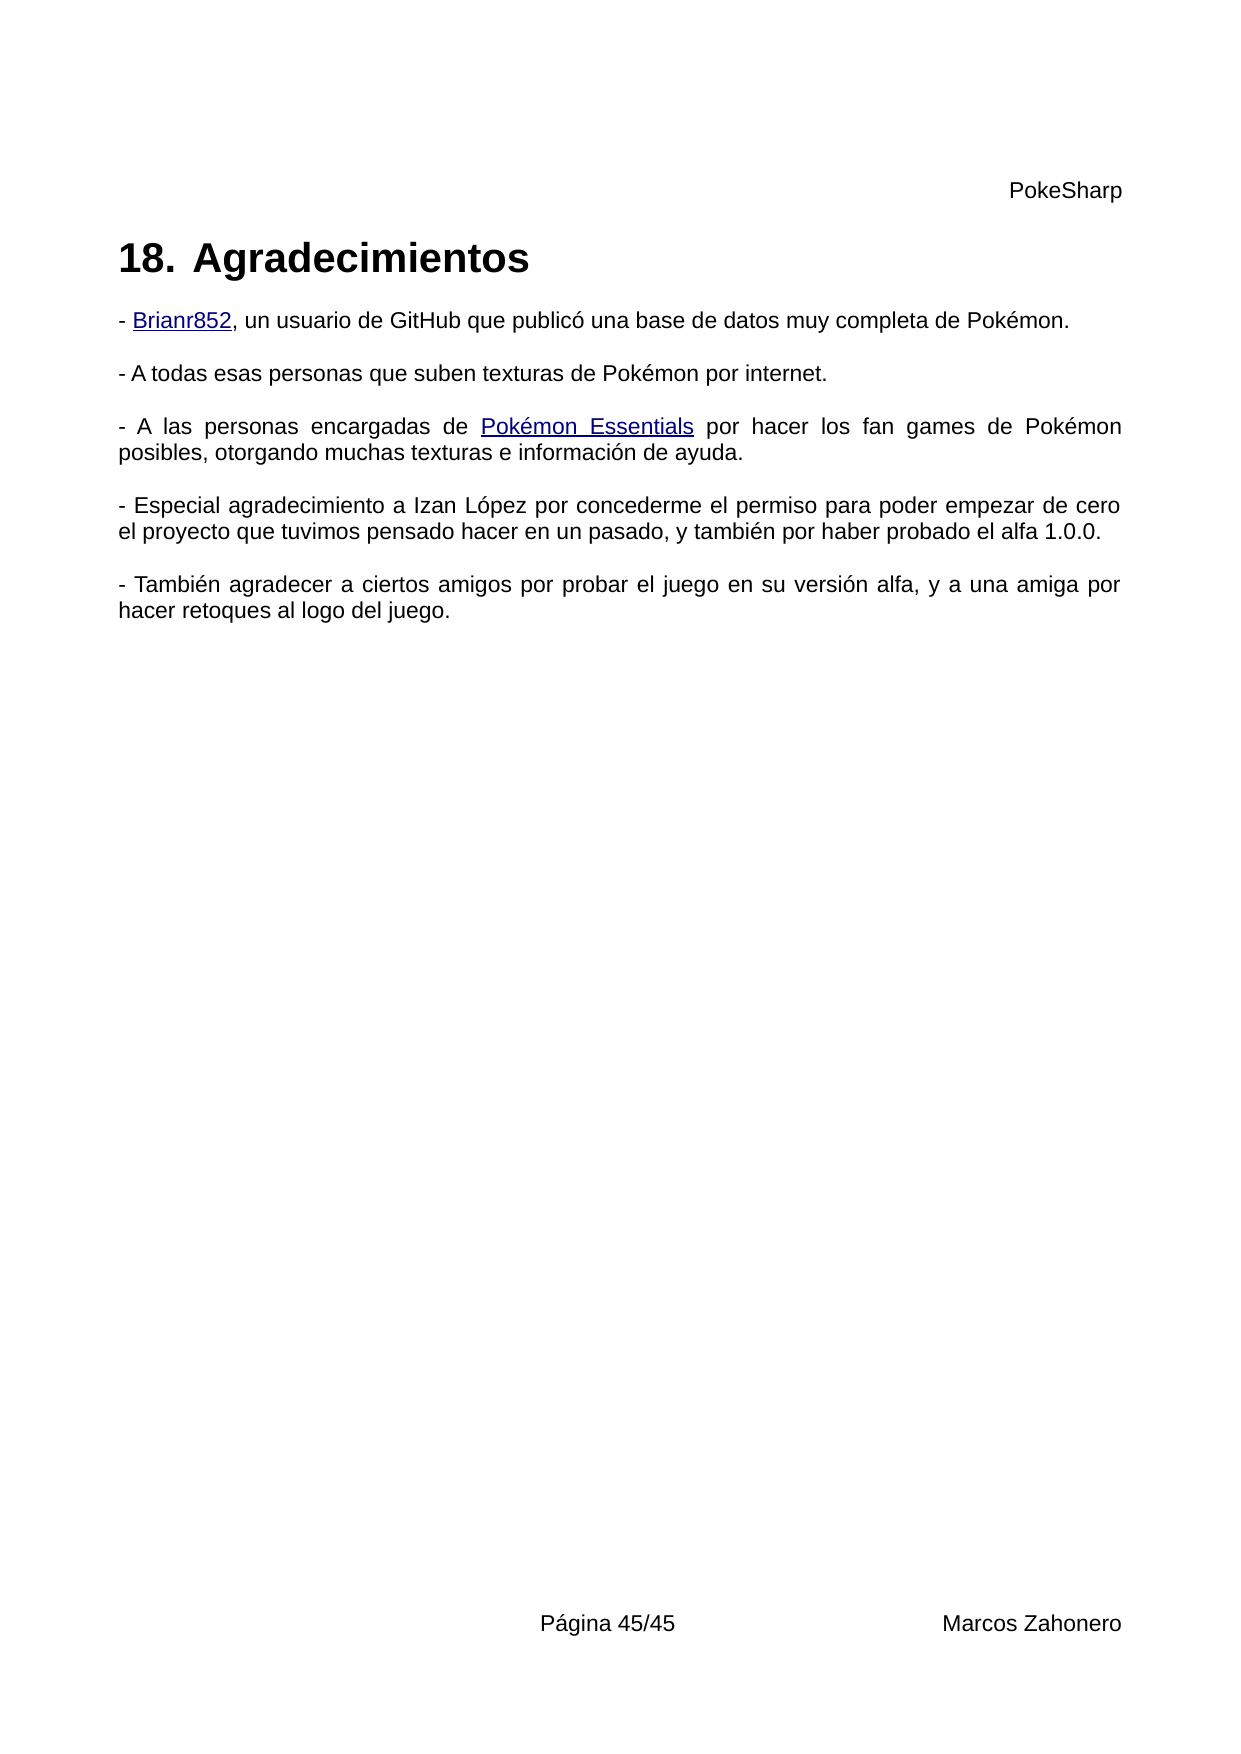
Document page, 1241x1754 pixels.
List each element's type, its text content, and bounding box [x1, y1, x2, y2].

text - A todas esas personas que suben texturas de Pokémon por internet. [118, 360, 1122, 386]
subtitle Agradecimientos [118, 233, 1122, 281]
text - A las personas encargadas de Pokémon Essentials por hacer los fan games de Pokémon posibles, otorgando muchas texturas e información de ayuda. [118, 413, 1122, 465]
text - Brianr852, un usuario de GitHub que publicó una base de datos muy completa de Pokémon. [118, 307, 1122, 334]
text - También agradecer a ciertos amigos por probar el juego en su versión alfa, y a una amiga por hacer retoques al logo del juego. [118, 571, 1122, 623]
text - Especial agradecimiento a Izan López por concederme el permiso para poder empezar de cero el proyecto que tuvimos pensado hacer en un pasado, y también por haber probado el alfa 1.0.0. [118, 492, 1122, 544]
